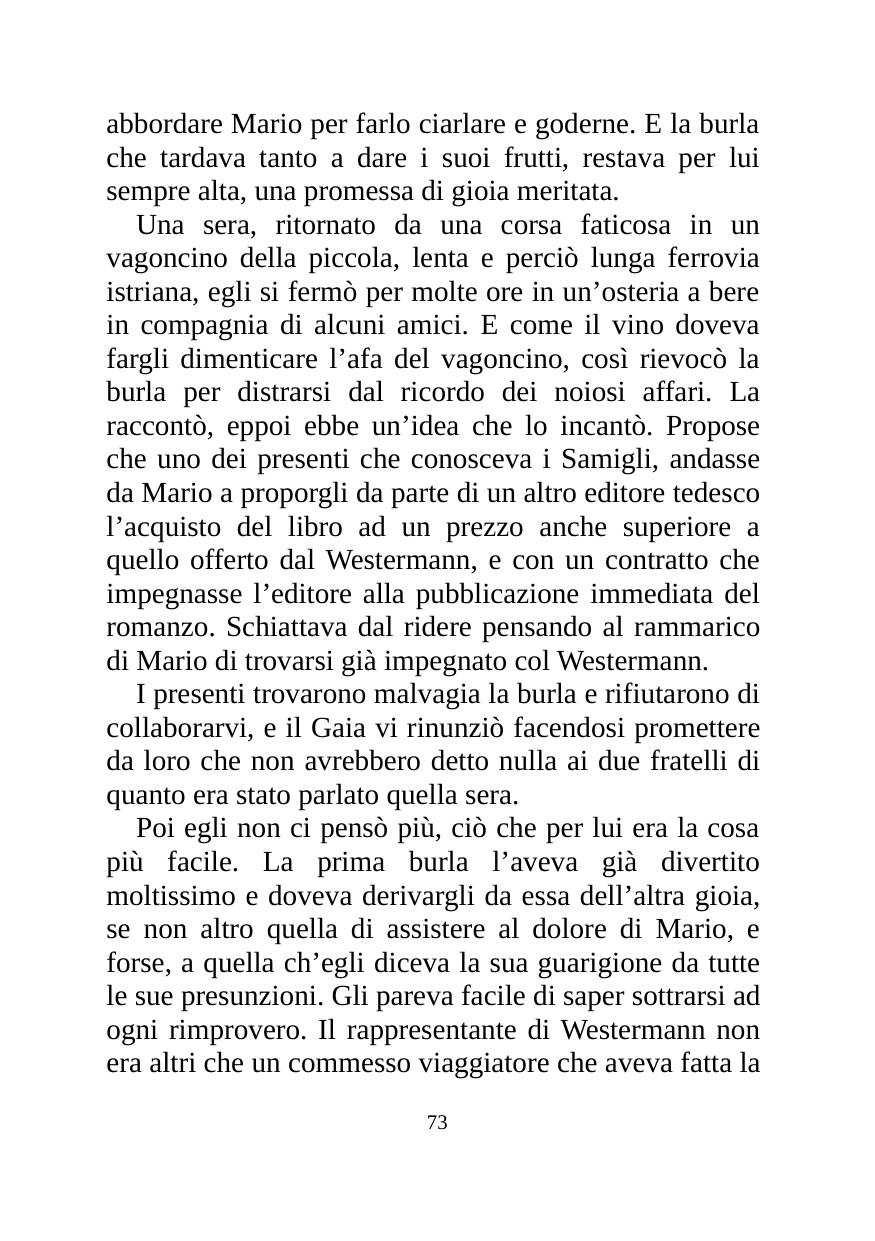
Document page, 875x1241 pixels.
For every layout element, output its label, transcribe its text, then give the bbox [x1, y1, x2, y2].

text Poi egli non ci pensò più, ciò che per lui era la cosa più facile. La prima burla l’aveva già divertito moltissimo e doveva derivargli da essa dell’altra gioia, se non altro quella di assistere al dolore di Mario, e forse, a quella ch’egli diceva la sua guarigione da tutte le sue presunzioni. Gli pareva facile di saper sottrarsi ad ogni rimprovero. Il rappresentante di Westermann non era altri che un commesso viaggiatore che aveva fatta la [106, 811, 761, 1079]
text abbordare Mario per farlo ciarlare e goderne. E la burla che tardava tanto a dare i suoi frutti, restava per lui sempre alta, una promessa di gioia meritata. [106, 106, 761, 207]
text I presenti trovarono malvagia la burla e rifiutarono di collaborarvi, e il Gaia vi rinunziò facendosi promettere da loro che non avrebbero detto nulla ai due fratelli di quanto era stato parlato quella sera. [106, 676, 761, 811]
text Una sera, ritornato da una corsa faticosa in un vagoncino della piccola, lenta e perciò lunga ferrovia istriana, egli si fermò per molte ore in un’osteria a bere in compagnia di alcuni amici. E come il vino doveva fargli dimenticare l’afa del vagoncino, così rievocò la burla per distrarsi dal ricordo dei noiosi affari. La raccontò, eppoi ebbe un’idea che lo incantò. Propose che uno dei presenti che conosceva i Samigli, andasse da Mario a proporgli da parte di un altro editore tedesco l’acquisto del libro ad un prezzo anche superiore a quello offerto dal Westermann, e con un contratto che impegnasse l’editore alla pubblicazione immediata del romanzo. Schiattava dal ridere pensando al rammarico di Mario di trovarsi già impegnato col Westermann. [106, 207, 761, 676]
